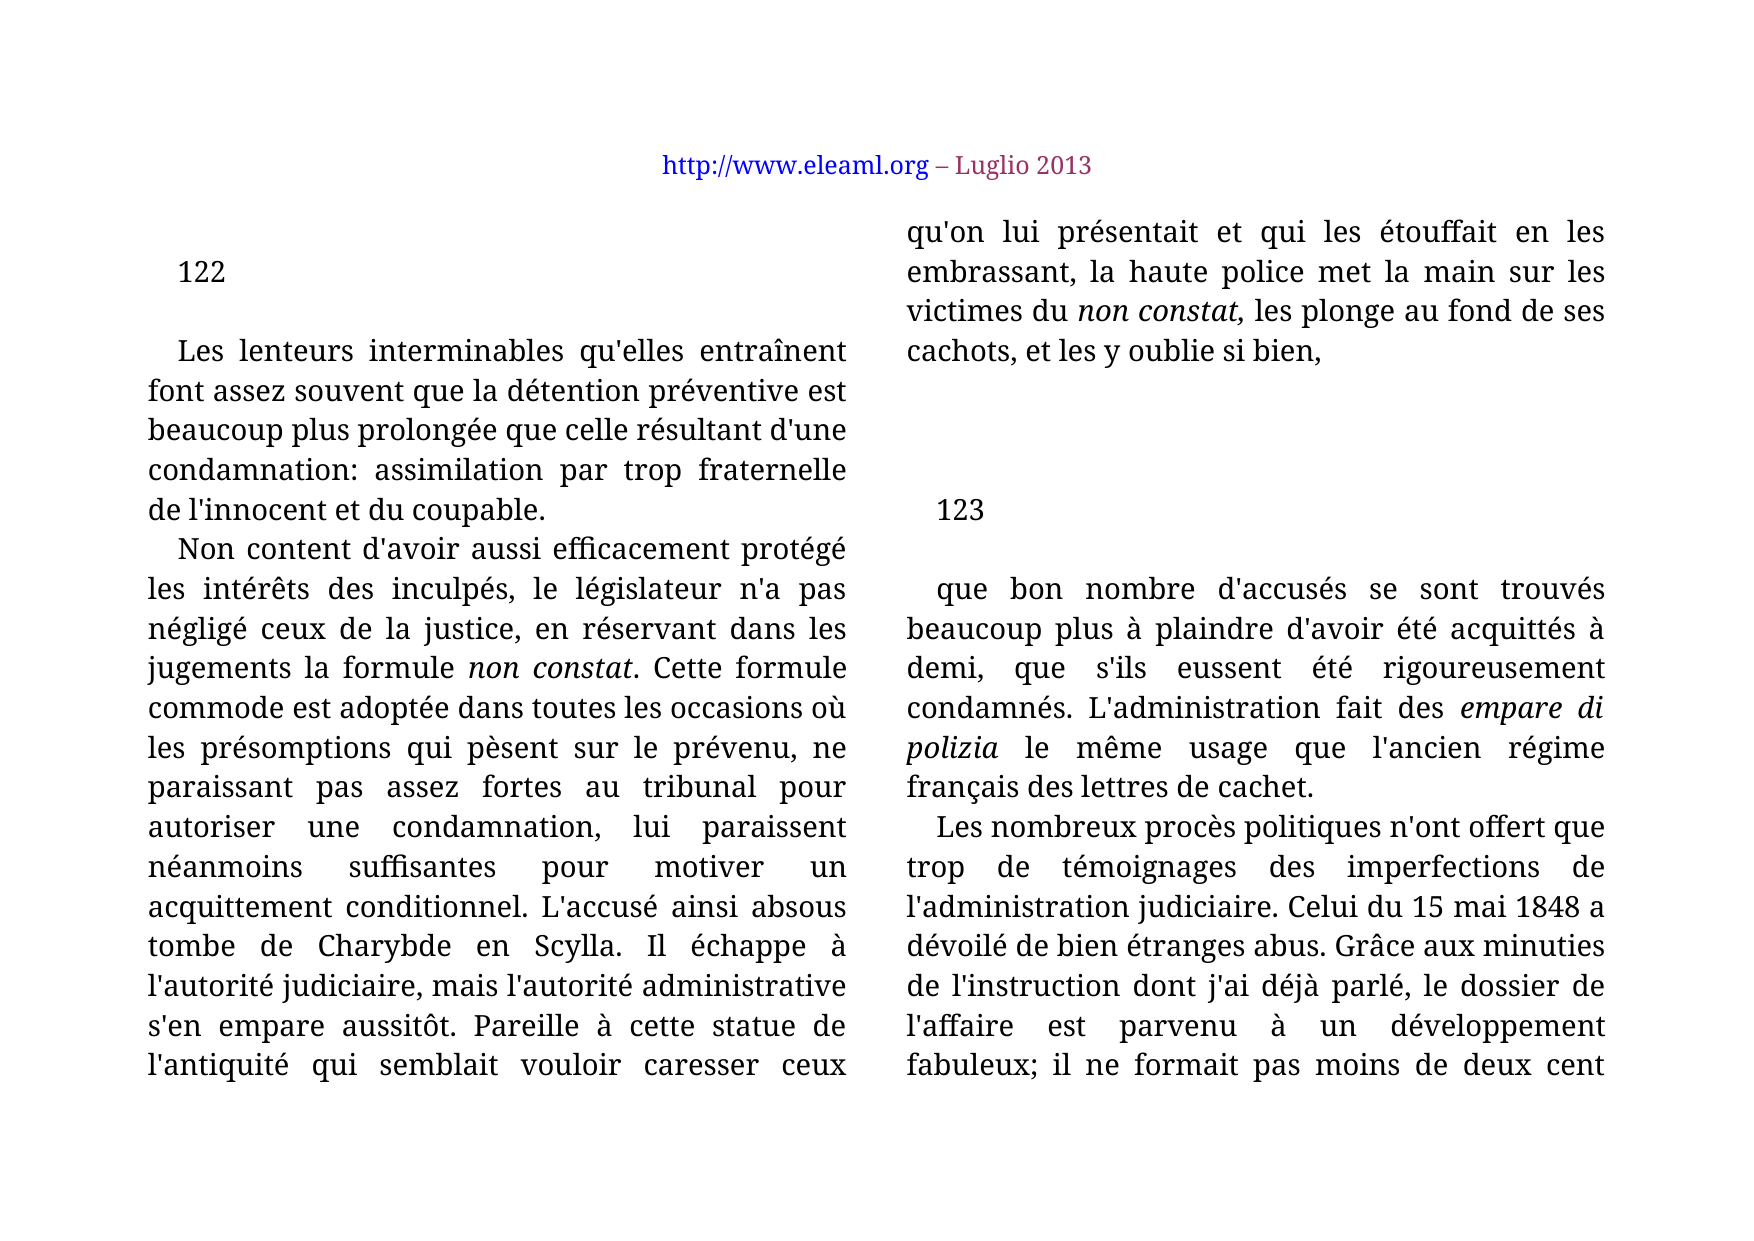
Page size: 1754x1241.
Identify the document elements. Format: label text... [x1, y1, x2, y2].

text que bon nombre d'accusés se sont trouvés beaucoup plus à plaindre d'avoir été acquittés à demi, que s'ils eussent été rigoureusement condamnés. L'administration fait des empare di polizia le même usage que l'ancien régime français des lettres de cachet. [906, 568, 1606, 806]
text Les lenteurs interminables qu'elles entraînent font assez souvent que la détention préventive est beaucoup plus prolongée que celle résultant d'une condamnation: assimilation par trop fraternelle de l'innocent et du coupable. [148, 330, 847, 529]
text Non content d'avoir aussi efficacement protégé les intérêts des inculpés, le législateur n'a pas négligé ceux de la justice, en réservant dans les jugements la formule non constat. Cette formule commode est adoptée dans toutes les occasions où les présomptions qui pèsent sur le prévenu, ne paraissant pas assez fortes au tribunal pour autoriser une condamnation, lui paraissent néanmoins suffisantes pour motiver un acquittement conditionnel. L'accusé ainsi absous tombe de Charybde en Scylla. Il échappe à l'autorité judiciaire, mais l'autorité administrative s'en empare aussitôt. Pareille à cette statue de l'antiquité qui semblait vouloir caresser ceux [148, 529, 847, 1084]
text Les nombreux procès politiques n'ont offert que trop de témoignages des imperfections de l'administration judiciaire. Celui du 15 mai 1848 a dévoilé de bien étranges abus. Grâce aux minuties de l'instruction dont j'ai déjà parlé, le dossier de l'affaire est parvenu à un développement fabuleux; il ne formait pas moins de deux cent [906, 806, 1606, 1084]
text 123 [906, 489, 1606, 529]
text 122 [148, 251, 847, 291]
text qu'on lui présentait et qui les étouffait en les embrassant, la haute police met la main sur les victimes du non constat, les plonge au fond de ses cachots, et les y oublie si bien, [906, 211, 1606, 370]
